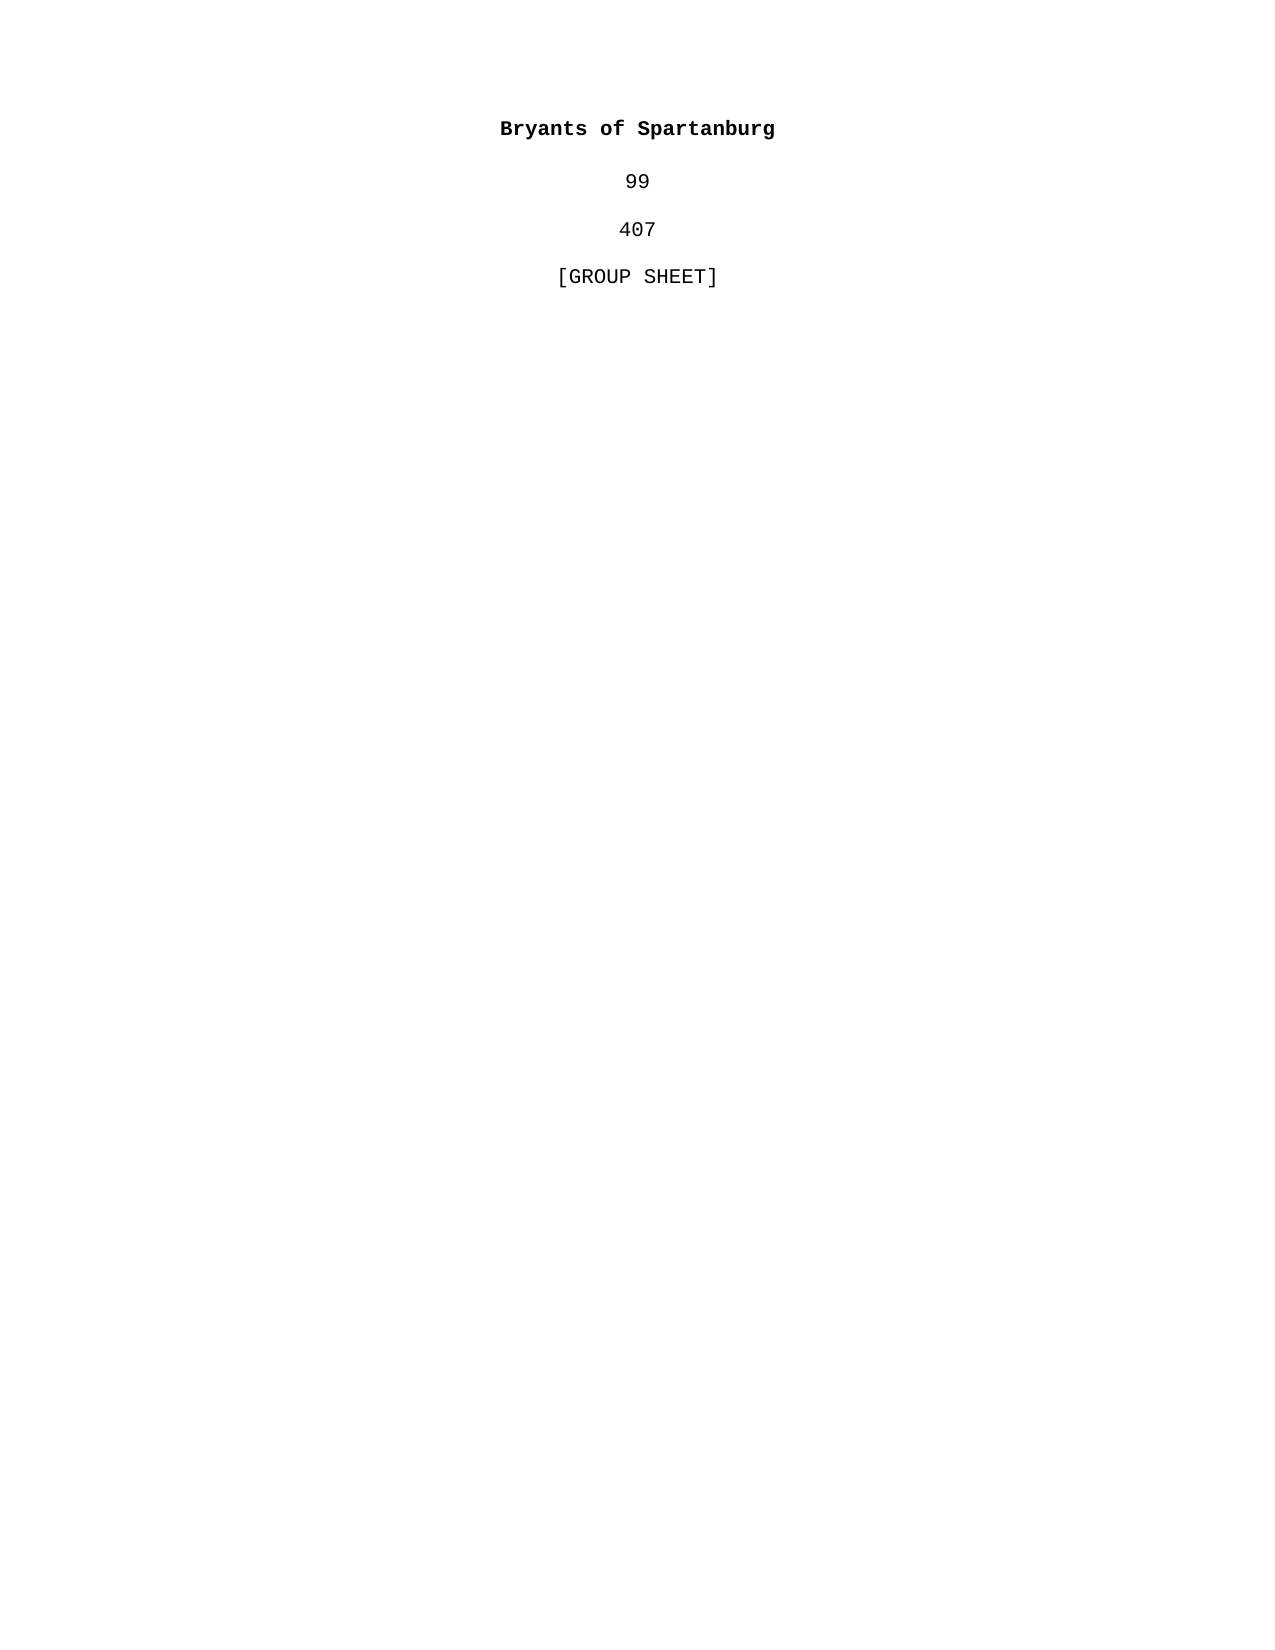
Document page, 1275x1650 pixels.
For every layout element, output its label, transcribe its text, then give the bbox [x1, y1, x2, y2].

text 99 [118, 171, 1157, 195]
text 407 [118, 218, 1157, 242]
text [GROUP SHEET] [118, 266, 1157, 289]
